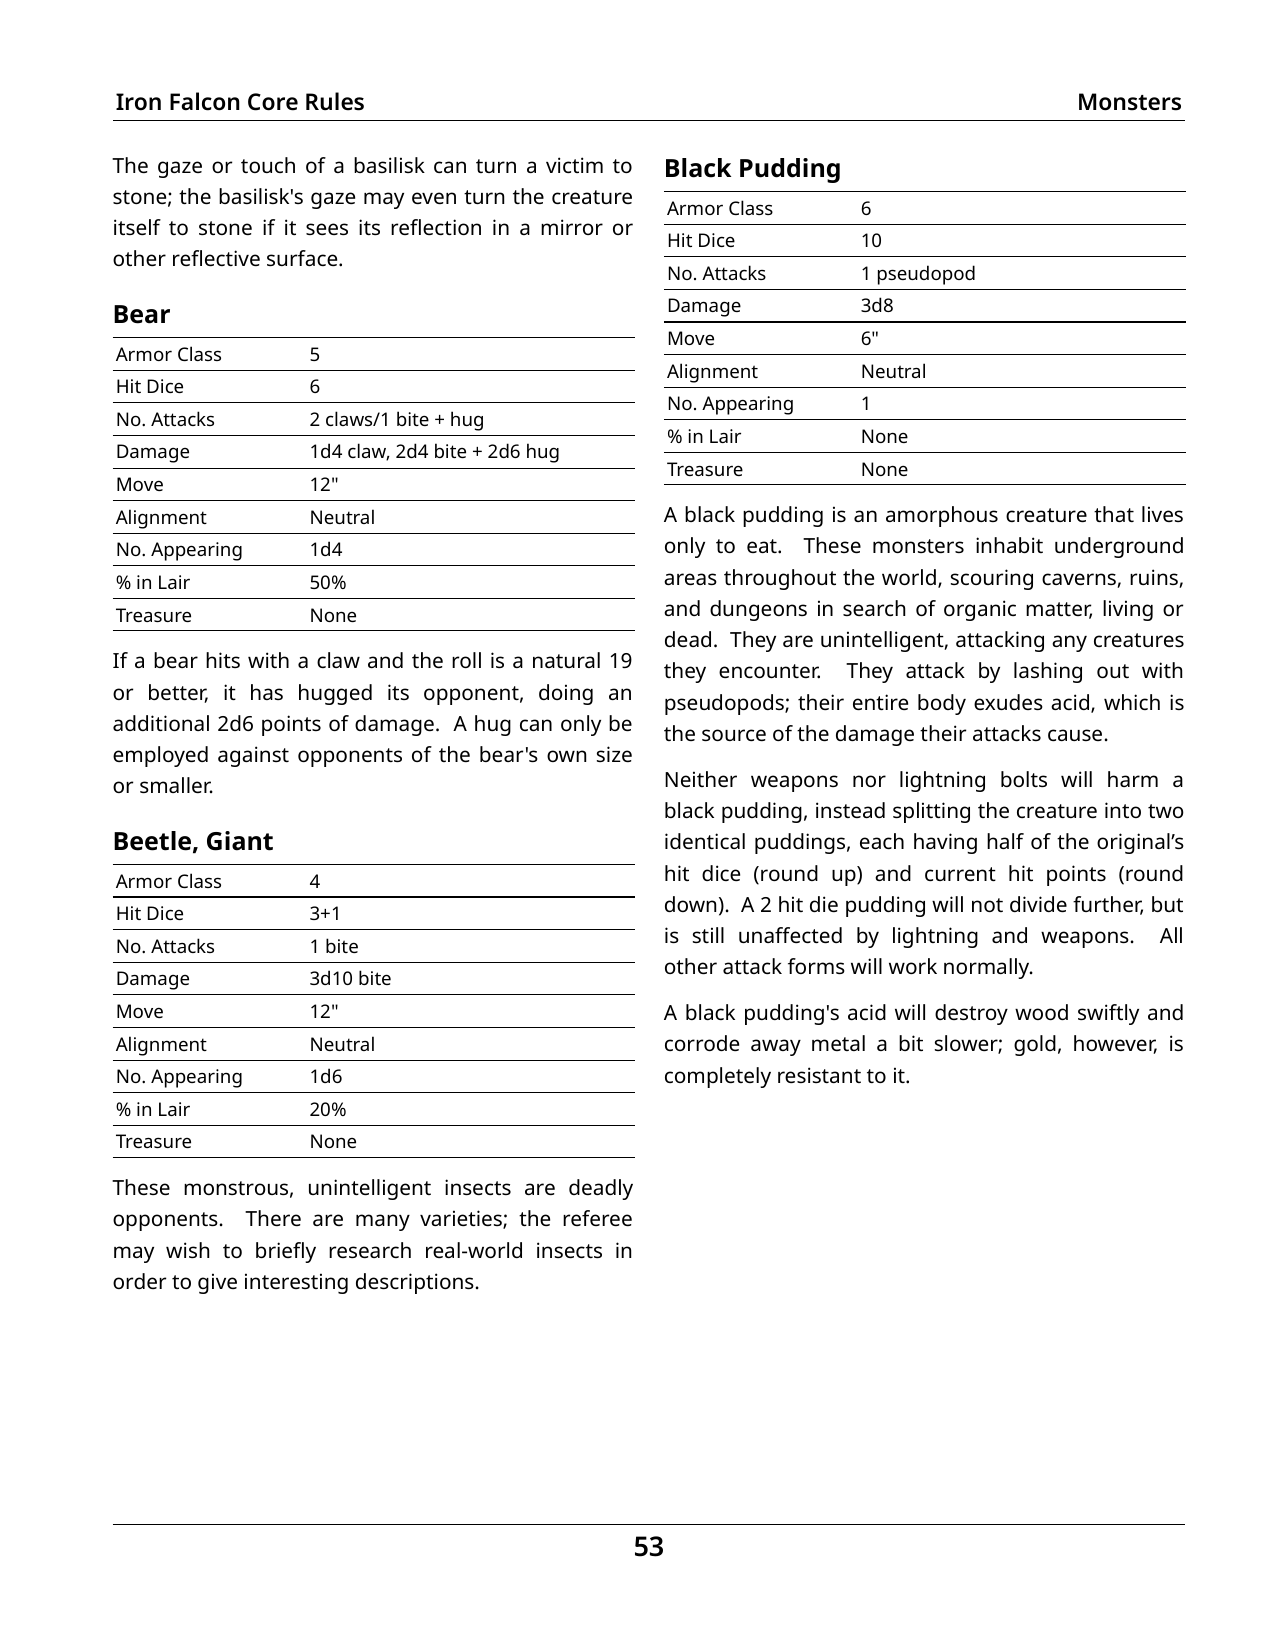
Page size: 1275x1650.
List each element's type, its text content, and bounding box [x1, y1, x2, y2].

table_cell 20% [306, 1093, 634, 1125]
subtitle Beetle, Giant [112, 824, 634, 858]
table_cell 3d10 bite [306, 963, 634, 994]
table_cell 1 [858, 388, 1186, 419]
table_cell None [306, 599, 634, 630]
table_cell Alignment [113, 1028, 306, 1059]
table_cell 12" [306, 995, 634, 1027]
table_header Armor Class [113, 338, 306, 369]
table_cell Neutral [306, 1028, 634, 1059]
table_cell 1 bite [306, 930, 634, 962]
table_cell No. Attacks [113, 403, 306, 435]
table_cell Neutral [858, 355, 1186, 387]
table_cell % in Lair [664, 420, 857, 452]
table_cell 6" [858, 323, 1186, 354]
table_cell Move [664, 323, 857, 354]
table_cell Treasure [113, 599, 306, 630]
subtitle Bear [112, 297, 634, 331]
table_cell 3+1 [306, 898, 634, 929]
table_header 4 [306, 865, 634, 896]
table_cell 3d8 [858, 290, 1186, 321]
text The gaze or touch of a basilisk can turn a victim to stone; the basilisk's gaze may even turn the creature itself to stone if it sees its reflection in a mirror or other reflective surface. [112, 151, 634, 273]
table_cell Move [113, 995, 306, 1027]
text Neither weapons nor lightning bolts will harm a black pudding, instead splitting the creature into two identical puddings, each having half of the original’s hit dice (round up) and current hit points (round down). A 2 hit die pudding will not divide further, but is still unaffected by lightning and weapons. All other attack forms will work normally. [664, 765, 1185, 981]
table_cell 10 [858, 225, 1186, 256]
table_cell Hit Dice [113, 371, 306, 402]
table_header 5 [306, 338, 634, 369]
table_header Armor Class [113, 865, 306, 896]
text If a bear hits with a claw and the roll is a natural 19 or better, it has hugged its opponent, doing an additional 2d6 points of damage. A hug can only be employed against opponents of the bear's own size or smaller. [112, 646, 634, 800]
table_header Armor Class [664, 192, 857, 223]
subtitle Black Pudding [664, 151, 1185, 185]
table_cell % in Lair [113, 1093, 306, 1125]
table_cell Hit Dice [664, 225, 857, 256]
table_cell Damage [113, 436, 306, 467]
table_header 6 [858, 192, 1186, 223]
table_cell Treasure [113, 1126, 306, 1157]
table_cell 1d4 [306, 534, 634, 565]
text A black pudding's acid will destroy wood swiftly and corrode away metal a bit slower; gold, however, is completely resistant to it. [664, 998, 1185, 1089]
table_cell 6 [306, 371, 634, 402]
table_cell None [306, 1126, 634, 1157]
text These monstrous, unintelligent insects are deadly opponents. There are many varieties; the referee may wish to briefly research real-world insects in order to give interesting descriptions. [112, 1173, 634, 1296]
table_cell Hit Dice [113, 898, 306, 929]
table_cell 2 claws/1 bite + hug [306, 403, 634, 435]
table_cell Damage [664, 290, 857, 321]
table_cell Neutral [306, 501, 634, 533]
table_cell Alignment [664, 355, 857, 387]
table_cell No. Appearing [664, 388, 857, 419]
table_cell 1 pseudopod [858, 257, 1186, 289]
table_cell 12" [306, 469, 634, 500]
table_cell Damage [113, 963, 306, 994]
table_cell 1d6 [306, 1061, 634, 1092]
table_cell No. Appearing [113, 1061, 306, 1092]
table_cell 50% [306, 566, 634, 598]
table_cell None [858, 420, 1186, 452]
table_cell No. Attacks [113, 930, 306, 962]
table_cell Treasure [664, 453, 857, 484]
table_cell 1d4 claw, 2d4 bite + 2d6 hug [306, 436, 634, 467]
table_cell Alignment [113, 501, 306, 533]
table_cell % in Lair [113, 566, 306, 598]
table_cell Move [113, 469, 306, 500]
table_cell None [858, 453, 1186, 484]
table_cell No. Appearing [113, 534, 306, 565]
text A black pudding is an amorphous creature that lives only to eat. These monsters inhabit underground areas throughout the world, scouring caverns, ruins, and dungeons in search of organic matter, living or dead. They are unintelligent, attacking any creatures they encounter. They attack by lashing out with pseudopods; their entire body exudes acid, which is the source of the damage their attacks cause. [664, 500, 1185, 748]
table_cell No. Attacks [664, 257, 857, 289]
